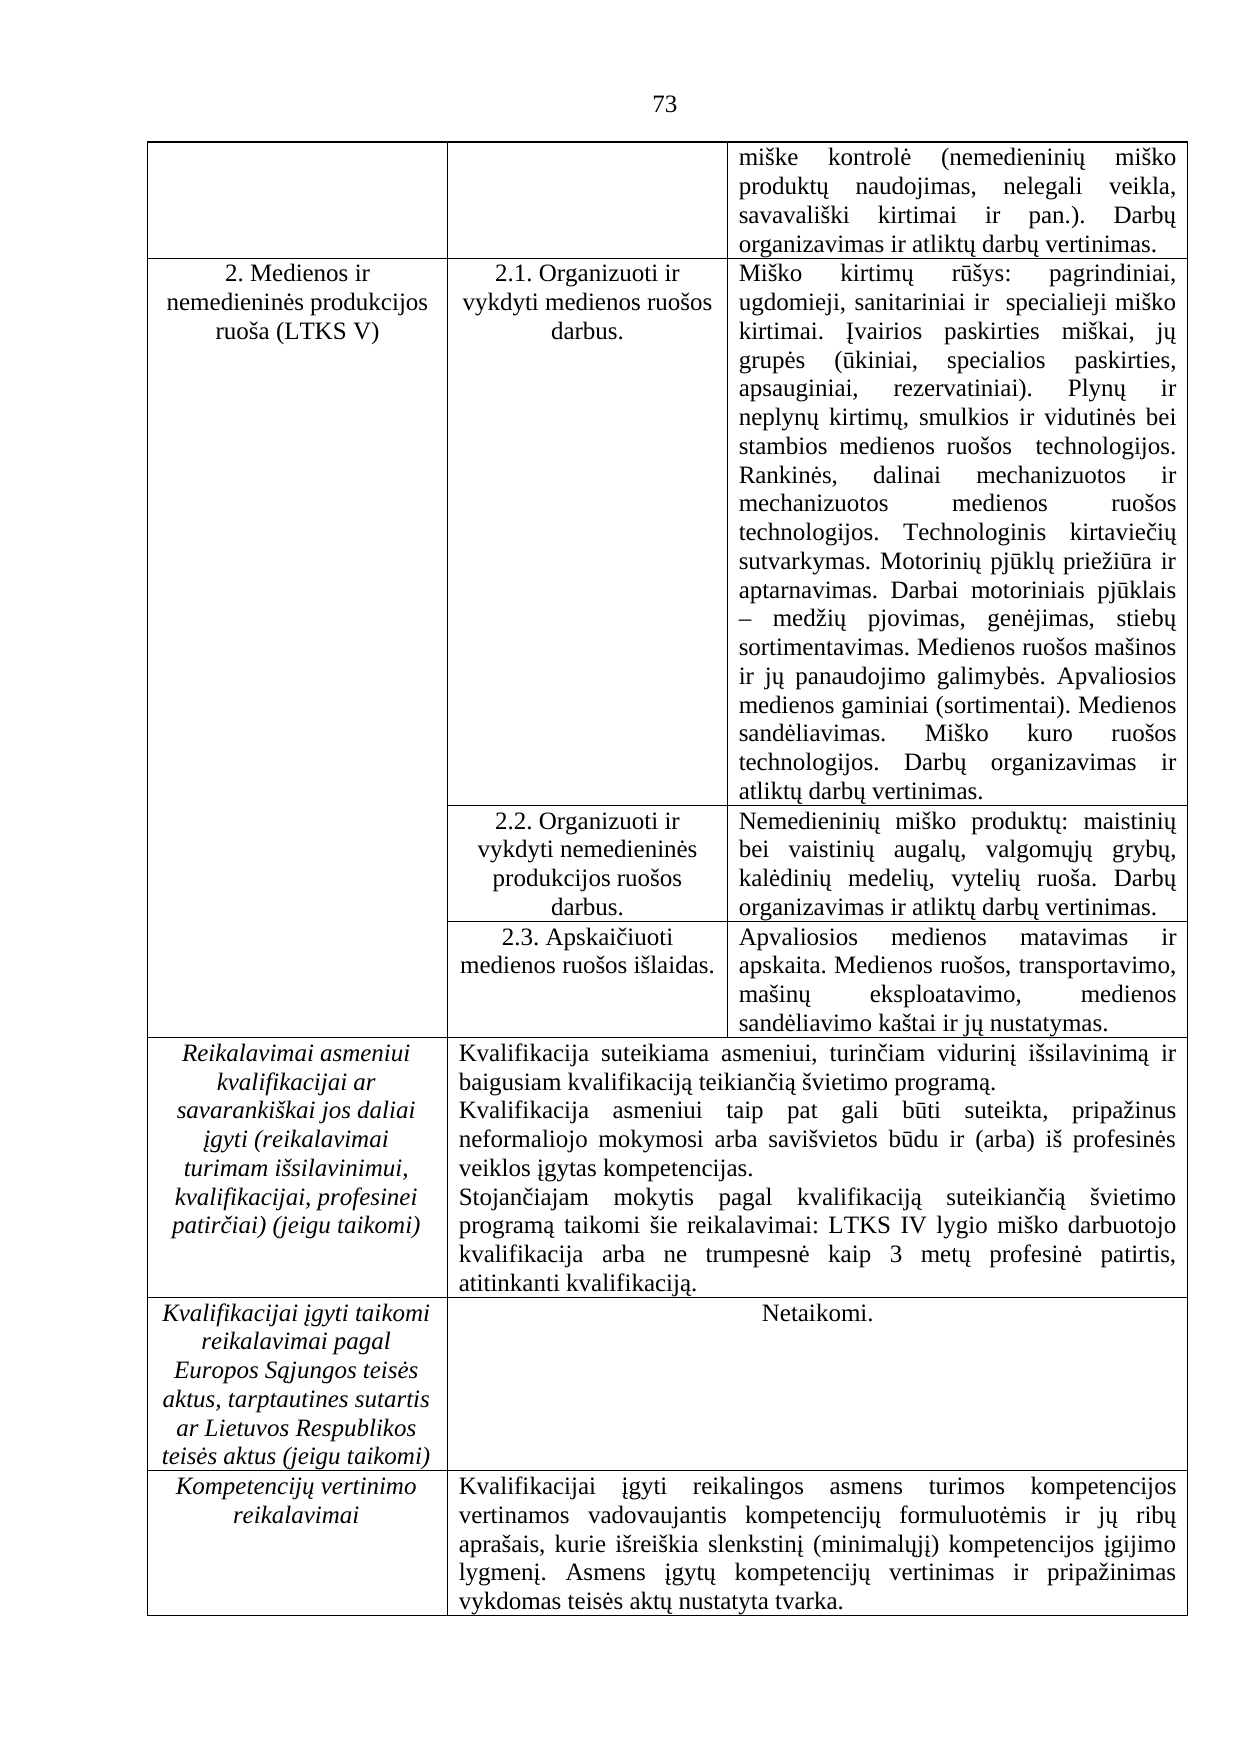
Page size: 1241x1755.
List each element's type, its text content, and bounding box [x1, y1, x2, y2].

table_cell 2. Medienos ir nemedieninės produkcijos ruoša (LTKS V) [148, 259, 447, 1037]
table_cell [148, 143, 447, 257]
table_cell miške kontrolė (nemedieninių miško produktų naudojimas, nelegali veikla, savavališki kirtimai ir pan.). Darbų organizavimas ir atliktų darbų vertinimas. [728, 143, 1187, 257]
table_cell 2.3. Apskaičiuoti medienos ruošos išlaidas. [448, 922, 727, 1037]
table_cell Netaikomi. [448, 1298, 1187, 1470]
table_cell Miško kirtimų rūšys: pagrindiniai, ugdomieji, sanitariniai ir specialieji miško kirtimai. Įvairios paskirties miškai, jų grupės (ūkiniai, specialios paskirties, apsauginiai, rezervatiniai). Plynų ir neplynų kirtimų, smulkios ir vidutinės bei stambios medienos ruošos technologijos. Rankinės, dalinai mechanizuotos ir mechanizuotos medienos ruošos technologijos. Technologinis kirtaviečių sutvarkymas. Motorinių pjūklų priežiūra ir aptarnavimas. Darbai motoriniais pjūklais – medžių pjovimas, genėjimas, stiebų sortimentavimas. Medienos ruošos mašinos ir jų panaudojimo galimybės. Apvaliosios medienos gaminiai (sortimentai). Medienos sandėliavimas. Miško kuro ruošos technologijos. Darbų organizavimas ir atliktų darbų vertinimas. [728, 259, 1187, 805]
table_cell Nemedieninių miško produktų: maistinių bei vaistinių augalų, valgomųjų grybų, kalėdinių medelių, vytelių ruoša. Darbų organizavimas ir atliktų darbų vertinimas. [728, 806, 1187, 921]
table_cell 2.2. Organizuoti ir vykdyti nemedieninės produkcijos ruošos darbus. [448, 806, 727, 921]
table_cell Kvalifikacijai įgyti taikomi reikalavimai pagal Europos Sąjungos teisės aktus, tarptautines sutartis ar Lietuvos Respublikos teisės aktus (jeigu taikomi) [148, 1298, 447, 1470]
table_cell Reikalavimai asmeniui kvalifikacijai ar savarankiškai jos daliai įgyti (reikalavimai turimam išsilavinimui, kvalifikacijai, profesinei patirčiai) (jeigu taikomi) [148, 1038, 447, 1297]
table_cell [448, 143, 727, 257]
table_cell Kvalifikacija suteikiama asmeniui, turinčiam vidurinį išsilavinimą ir baigusiam kvalifikaciją teikiančią švietimo programą. Kvalifikacija asmeniui taip pat gali būti suteikta, pripažinus neformaliojo mokymosi arba savišvietos būdu ir (arba) iš profesinės veiklos įgytas kompetencijas. Stojančiajam mokytis pagal kvalifikaciją suteikiančią švietimo programą taikomi šie reikalavimai: LTKS IV lygio miško darbuotojo kvalifikacija arba ne trumpesnė kaip 3 metų profesinė patirtis, atitinkanti kvalifikaciją. [448, 1038, 1187, 1297]
table_cell 2.1. Organizuoti ir vykdyti medienos ruošos darbus. [448, 259, 727, 805]
table_cell Kompetencijų vertinimo reikalavimai [148, 1471, 447, 1615]
table_cell Kvalifikacijai įgyti reikalingos asmens turimos kompetencijos vertinamos vadovaujantis kompetencijų formuluotėmis ir jų ribų aprašais, kurie išreiškia slenkstinį (minimalųjį) kompetencijos įgijimo lygmenį. Asmens įgytų kompetencijų vertinimas ir pripažinimas vykdomas teisės aktų nustatyta tvarka. [448, 1471, 1187, 1615]
